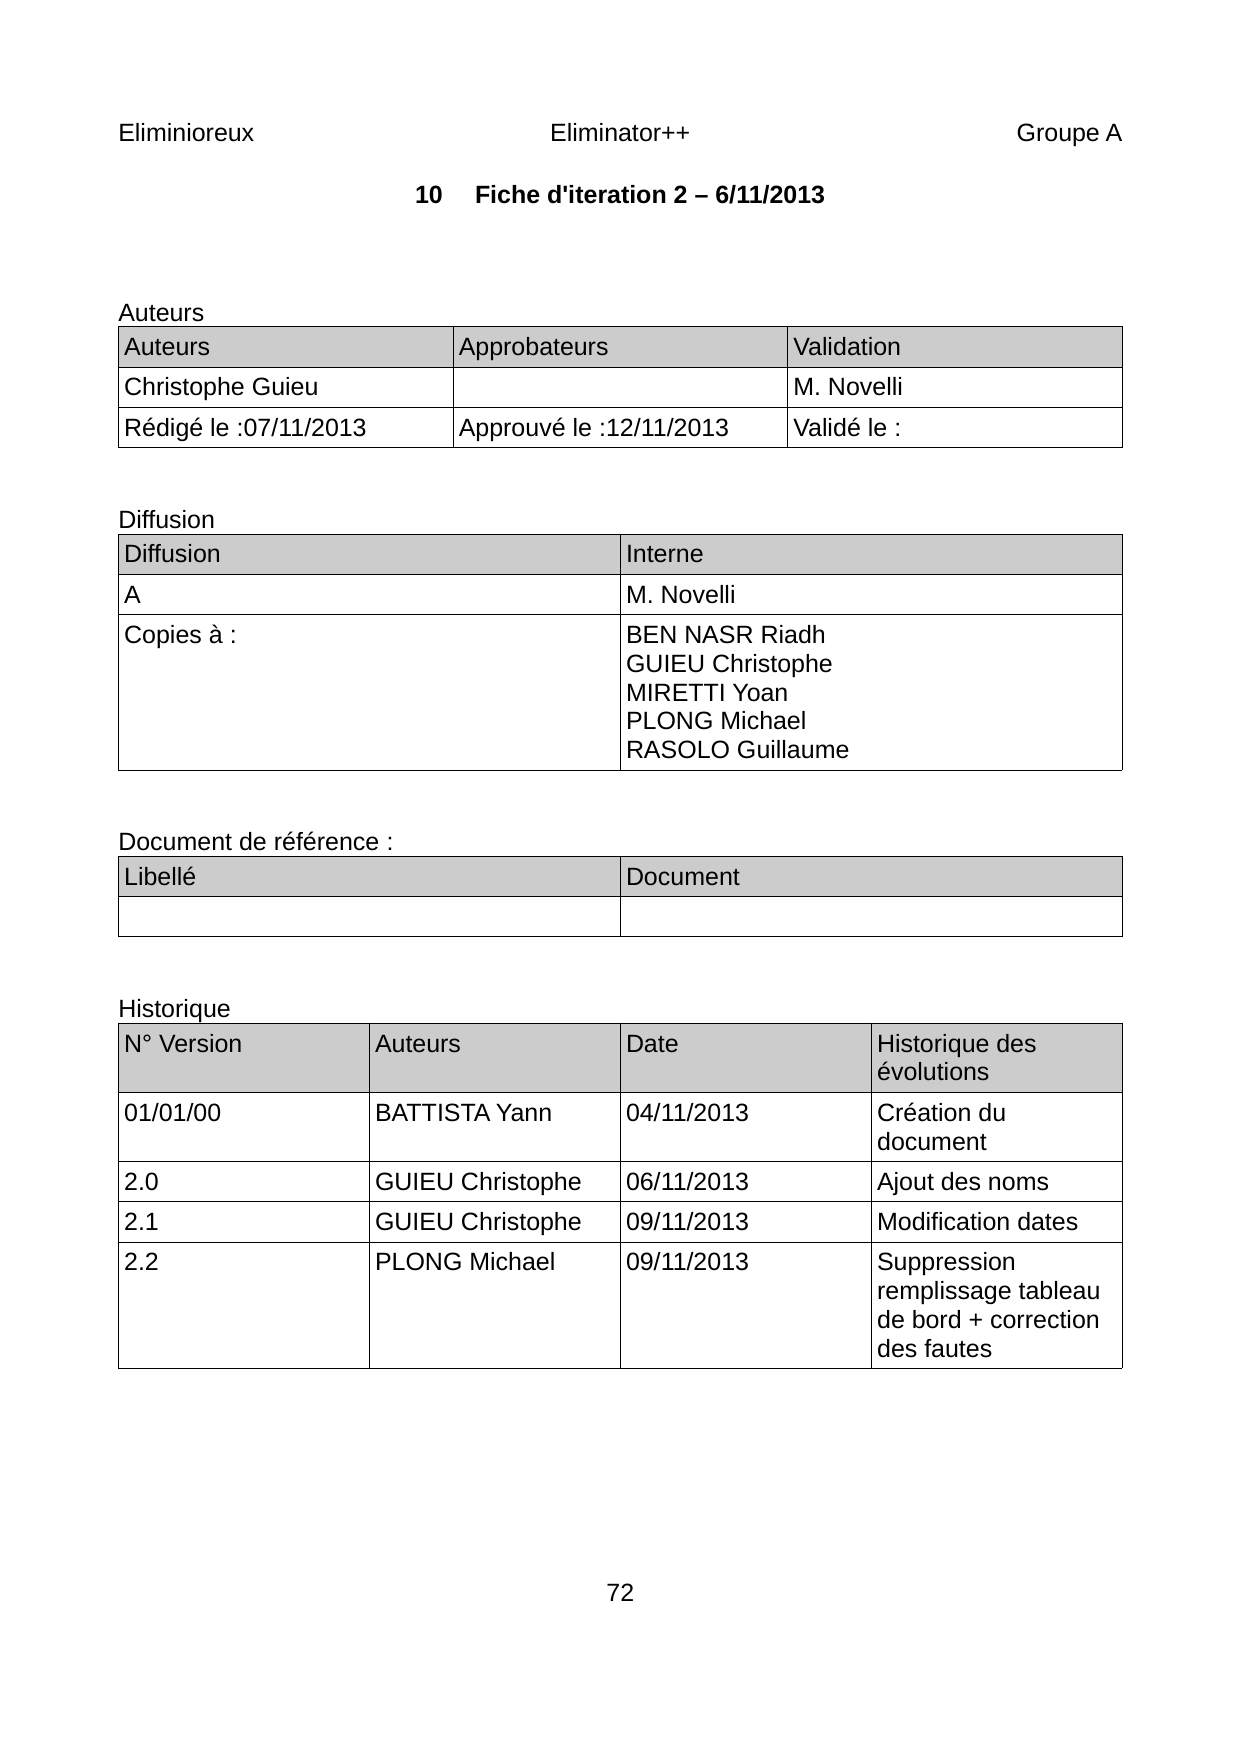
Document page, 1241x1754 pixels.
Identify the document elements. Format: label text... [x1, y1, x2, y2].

table_cell [454, 368, 787, 407]
table_cell 06/11/2013 [621, 1162, 871, 1201]
table_cell 2.2 [119, 1243, 369, 1368]
table_cell M. Novelli [621, 575, 1122, 614]
table_header N° Version [119, 1024, 369, 1092]
table_header Diffusion [119, 535, 620, 574]
table_cell PLONG Michael [370, 1243, 620, 1368]
table_cell Approuvé le :12/11/2013 [454, 408, 787, 447]
table_cell [621, 897, 1122, 936]
table_cell BATTISTA Yann [370, 1093, 620, 1161]
table_cell Rédigé le :07/11/2013 [119, 408, 453, 447]
table_cell Ajout des noms [872, 1162, 1122, 1201]
table_header Date [621, 1024, 871, 1092]
table_header Auteurs [370, 1024, 620, 1092]
table_cell Modification dates [872, 1202, 1122, 1242]
table_cell GUIEU Christophe [370, 1202, 620, 1242]
text Auteurs [118, 297, 1122, 326]
subtitle Fiche d'iteration 2 – 6/11/2013 [118, 181, 1122, 209]
table_header Auteurs [119, 327, 453, 367]
table_cell Christophe Guieu [119, 368, 453, 407]
text Diffusion [118, 505, 1122, 533]
table_cell A [119, 575, 620, 614]
table_cell Copies à : [119, 615, 620, 769]
table_header Interne [621, 535, 1122, 574]
table_cell 09/11/2013 [621, 1202, 871, 1242]
text Document de référence : [118, 827, 1122, 856]
table_cell Validé le : [788, 408, 1122, 447]
table_cell 01/01/00 [119, 1093, 369, 1161]
table_cell Création du document [872, 1093, 1122, 1161]
table_cell M. Novelli [788, 368, 1122, 407]
table_cell 04/11/2013 [621, 1093, 871, 1161]
table_header Approbateurs [454, 327, 787, 367]
table_cell 2.1 [119, 1202, 369, 1242]
table_header Libellé [119, 857, 620, 896]
table_cell [119, 897, 620, 936]
table_cell BEN NASR Riadh GUIEU Christophe MIRETTI Yoan PLONG Michael RASOLO Guillaume [621, 615, 1122, 769]
table_header Historique des évolutions [872, 1024, 1122, 1092]
table_cell 09/11/2013 [621, 1243, 871, 1368]
text Historique [118, 994, 1122, 1023]
table_cell 2.0 [119, 1162, 369, 1201]
table_cell Suppression remplissage tableau de bord + correction des fautes [872, 1243, 1122, 1368]
table_header Validation [788, 327, 1122, 367]
table_header Document [621, 857, 1122, 896]
table_cell GUIEU Christophe [370, 1162, 620, 1201]
